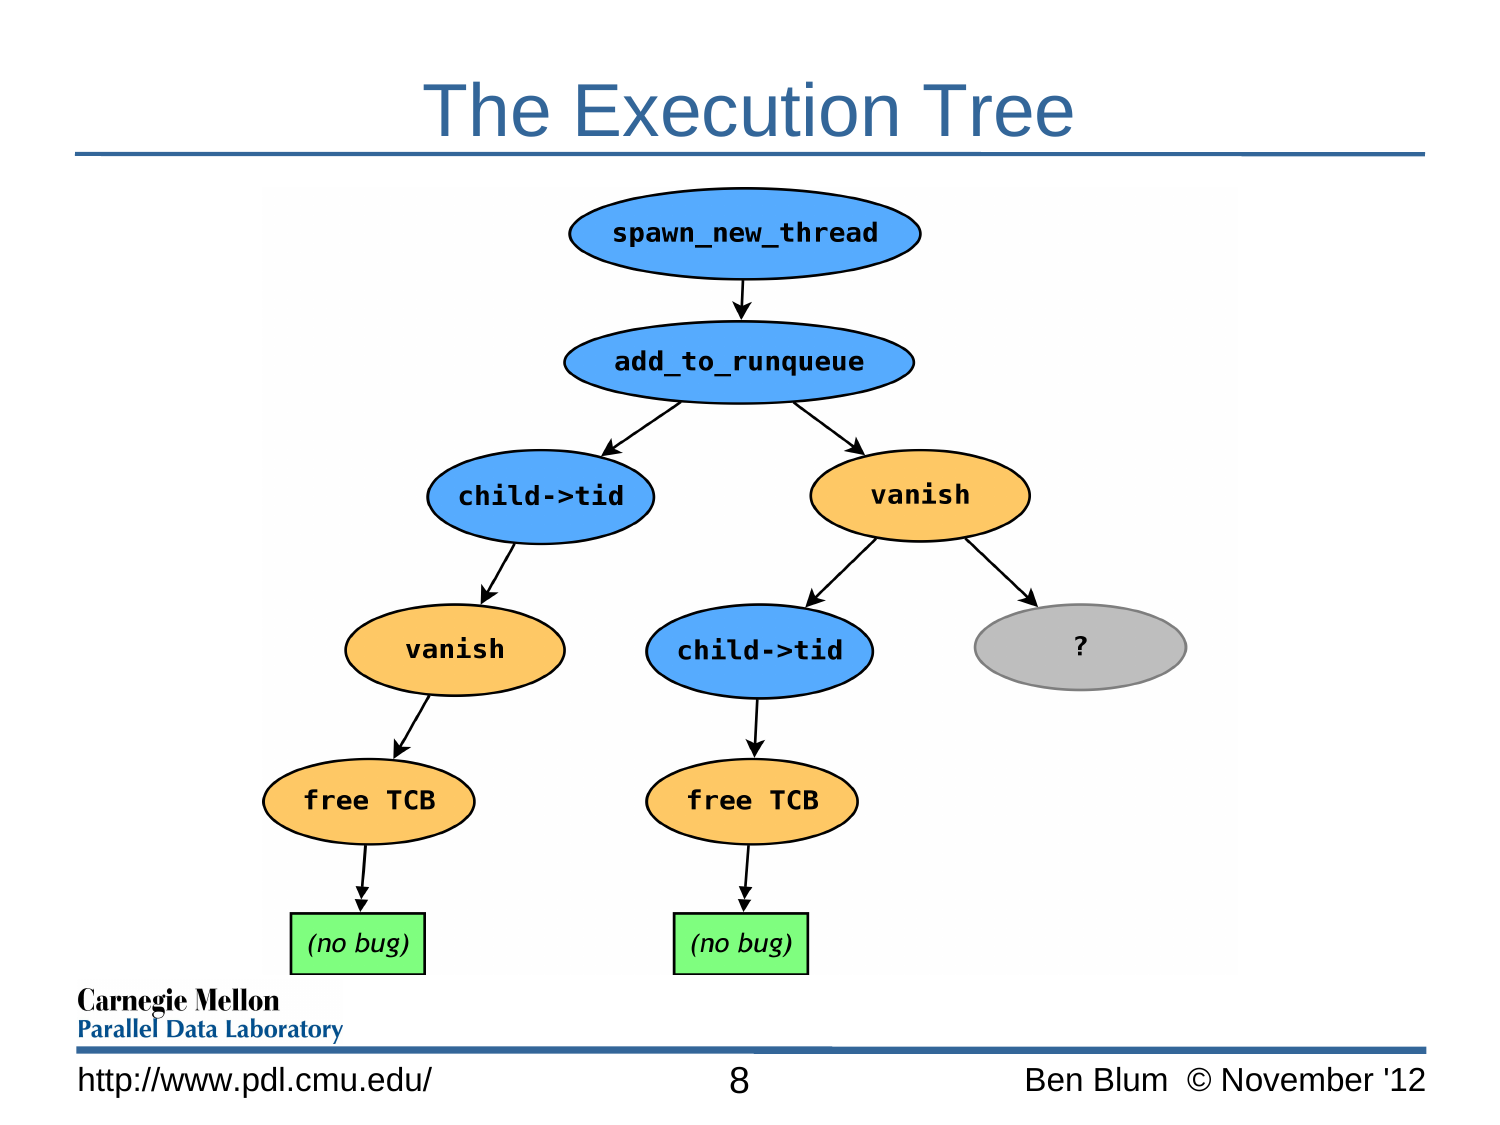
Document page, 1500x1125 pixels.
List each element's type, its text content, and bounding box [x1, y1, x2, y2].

picture [77, 979, 343, 1044]
picture [262, 187, 1238, 976]
title The Execution Tree [112, 50, 1388, 163]
